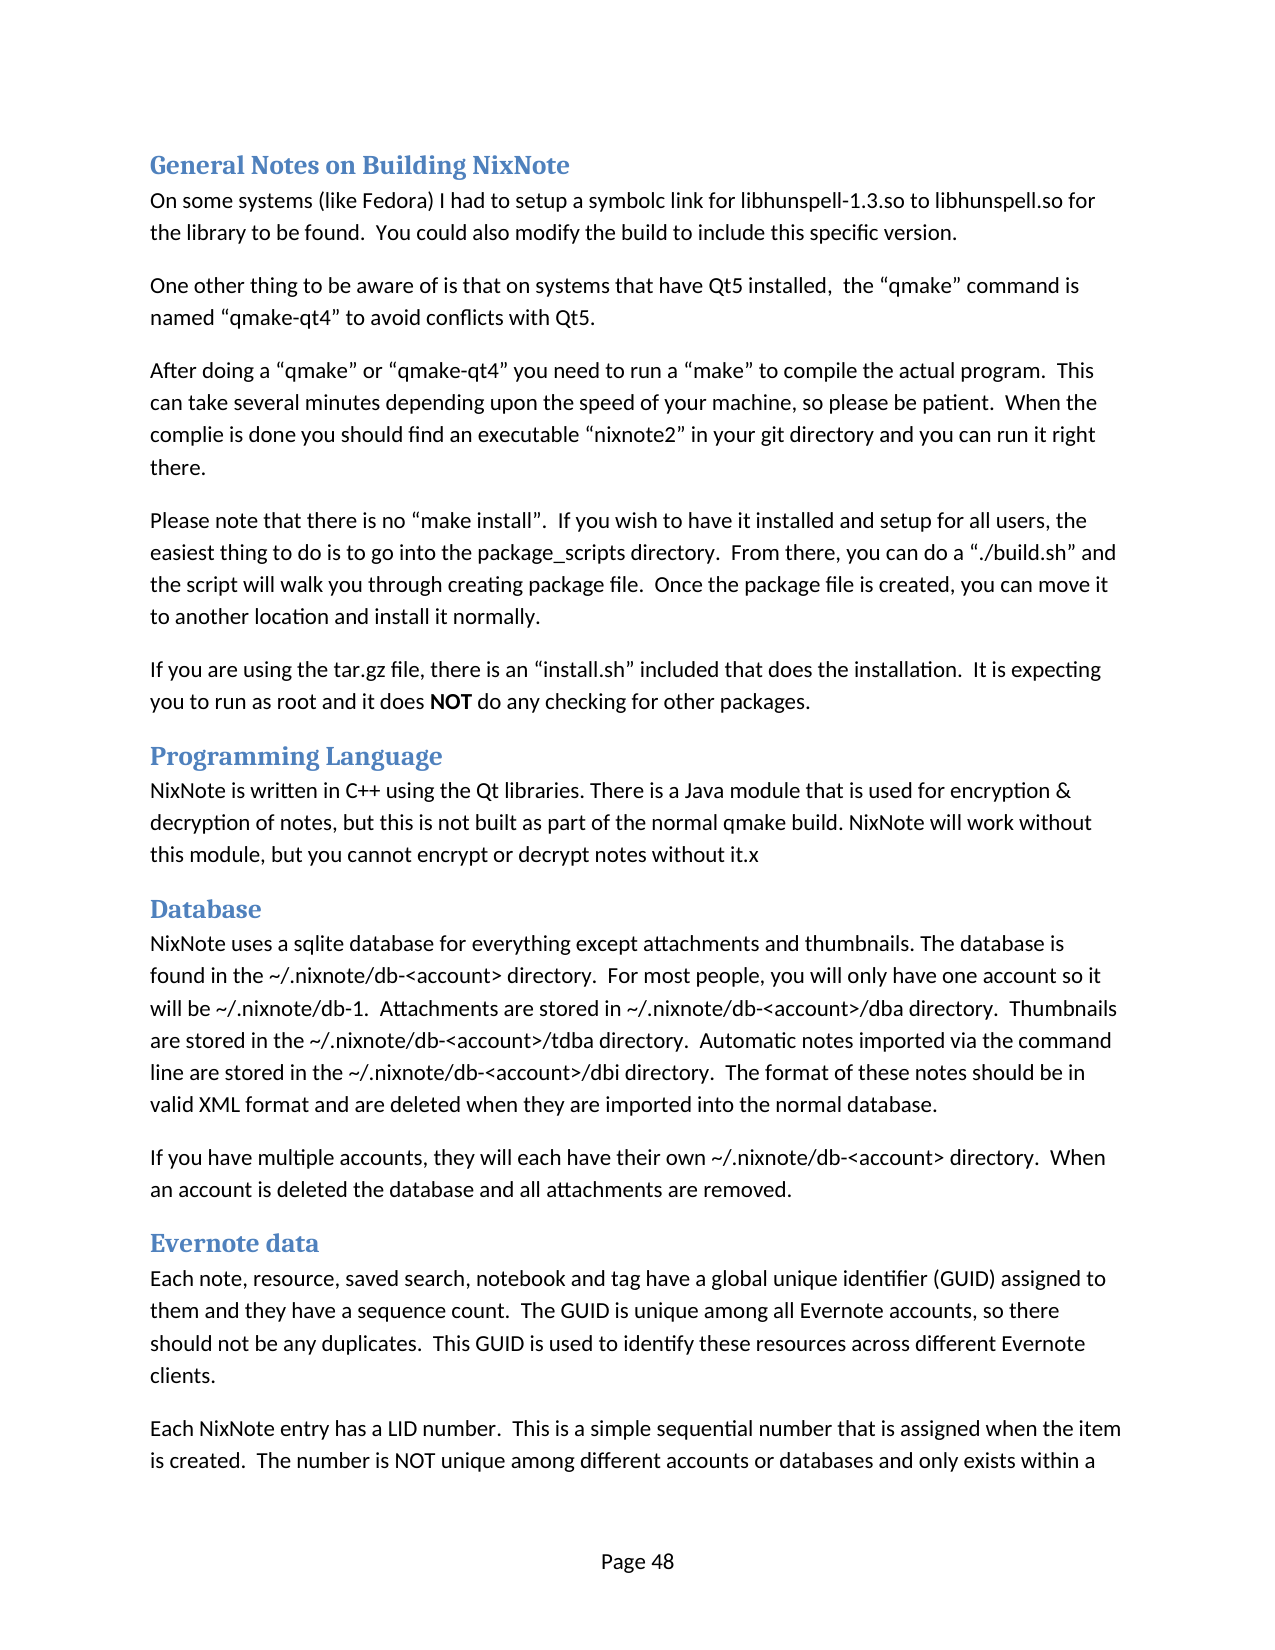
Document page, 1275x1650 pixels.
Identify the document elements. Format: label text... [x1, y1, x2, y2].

text Please note that there is no “make install”. If you wish to have it installed and setup for all users, the easiest thing to do is to go into the package_scripts directory. From there, you can do a “./build.sh” and the script will walk you through creating package file. Once the package file is created, you can move it to another location and install it normally. [150, 506, 1125, 630]
text If you have multiple accounts, they will each have their own ~/.nixnote/db-<account> directory. When an account is deleted the database and all attachments are removed. [150, 1143, 1125, 1203]
subtitle Evernote data [150, 1228, 1125, 1260]
text Each NixNote entry has a LID number. This is a simple sequential number that is assigned when the item is created. The number is NOT unique among different accounts or databases and only exists within a [150, 1414, 1125, 1474]
text Each note, resource, saved search, notebook and tag have a global unique identifier (GUID) assigned to them and they have a sequence count. The GUID is unique among all Evernote accounts, so there should not be any duplicates. This GUID is used to identify these resources across different Evernote clients. [150, 1264, 1125, 1389]
text On some systems (like Fedora) I had to setup a symbolc link for libhunspell-1.3.so to libhunspell.so for the library to be found. You could also modify the build to include this specific version. [150, 186, 1125, 246]
subtitle General Notes on Building NixNote [150, 150, 1125, 181]
text NixNote is written in C++ using the Qt libraries. There is a Java module that is used for encryption & decryption of notes, but this is not built as part of the normal qmake build. NixNote will work without this module, but you cannot encrypt or decrypt notes without it.x [150, 776, 1125, 869]
subtitle Database [150, 894, 1125, 925]
subtitle Programming Language [150, 741, 1125, 772]
text After doing a “qmake” or “qmake-qt4” you need to run a “make” to compile the actual program. This can take several minutes depending upon the speed of your machine, so please be patient. When the complie is done you should find an executable “nixnote2” in your git directory and you can run it right there. [150, 356, 1125, 481]
text NixNote uses a sqlite database for everything except attachments and thumbnails. The database is found in the ~/.nixnote/db-<account> directory. For most people, you will only have one account so it will be ~/.nixnote/db-1. Attachments are stored in ~/.nixnote/db-<account>/dba directory. Thumbnails are stored in the ~/.nixnote/db-<account>/tdba directory. Automatic notes imported via the command line are stored in the ~/.nixnote/db-<account>/dbi directory. The format of these notes should be in valid XML format and are deleted when they are imported into the normal database. [150, 929, 1125, 1118]
text One other thing to be aware of is that on systems that have Qt5 installed, the “qmake” command is named “qmake-qt4” to avoid conflicts with Qt5. [150, 271, 1125, 331]
text If you are using the tar.gz file, there is an “install.sh” included that does the installation. It is expecting you to run as root and it does NOT do any checking for other packages. [150, 655, 1125, 716]
